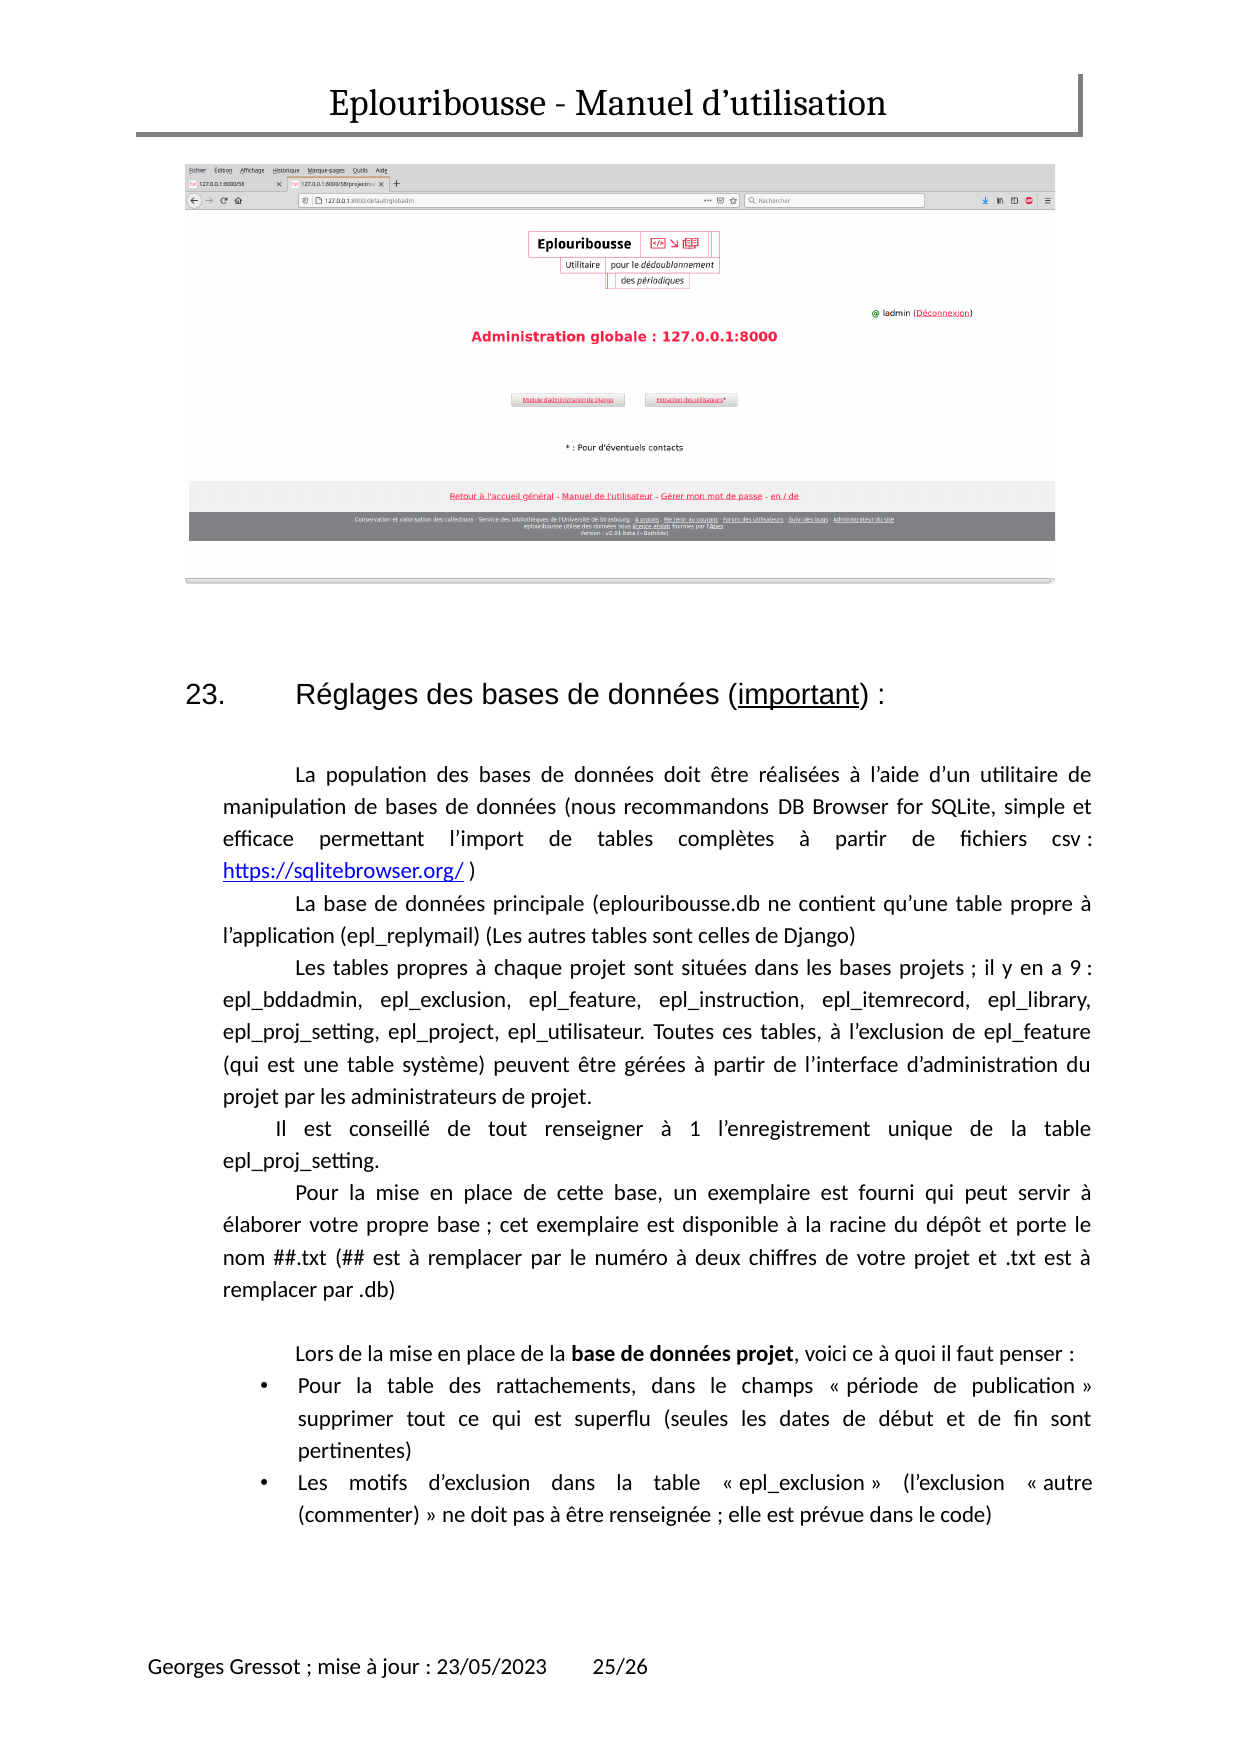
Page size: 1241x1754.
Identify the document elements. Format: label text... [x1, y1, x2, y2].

picture [185, 164, 1055, 584]
list Les motifs d’exclusion dans la table « epl_exclusion » (l’exclusion « autre (commenter) » ne doit pas à être renseignée ; elle est prévue dans le code) [260, 1468, 1093, 1528]
list La base de données principale (eplouribousse.db ne contient qu’une table propre à l’application (epl_replymail) (Les autres tables sont celles de Django) [223, 889, 1093, 949]
list Les tables propres à chaque projet sont situées dans les bases projets ; il y en a 9 : epl_bddadmin, epl_exclusion, epl_feature, epl_instruction, epl_itemrecord, epl_library, epl_proj_setting, epl_project, epl_utilisateur. Toutes ces tables, à l’exclusion de epl_feature (qui est une table système) peuvent être gérées à partir de l’interface d’administration du projet par les administrateurs de projet. [223, 953, 1093, 1110]
list La population des bases de données doit être réalisées à l’aide d’un utilitaire de manipulation de bases de données (nous recommandons DB Browser for SQLite, simple et efficace permettant l’import de tables complètes à partir de fichiers csv : https://sqlitebrowser.org/ ) [223, 760, 1093, 884]
subtitle Réglages des bases de données (important) : [185, 677, 1093, 710]
list Pour la mise en place de cette base, un exemplaire est fourni qui peut servir à élaborer votre propre base ; cet exemplaire est disponible à la racine du dépôt et porte le nom ##.txt (## est à remplacer par le numéro à deux chiffres de votre projet et .txt est à remplacer par .db) [223, 1178, 1093, 1303]
list Il est conseillé de tout renseigner à 1 l’enregistrement unique de la table epl_proj_setting. [223, 1114, 1093, 1174]
list Lors de la mise en place de la base de données projet, voici ce à quoi il faut penser : [223, 1339, 1093, 1367]
list Pour la table des rattachements, dans le champs « période de publication » supprimer tout ce qui est superflu (seules les dates de début et de fin sont pertinentes) [260, 1372, 1093, 1464]
